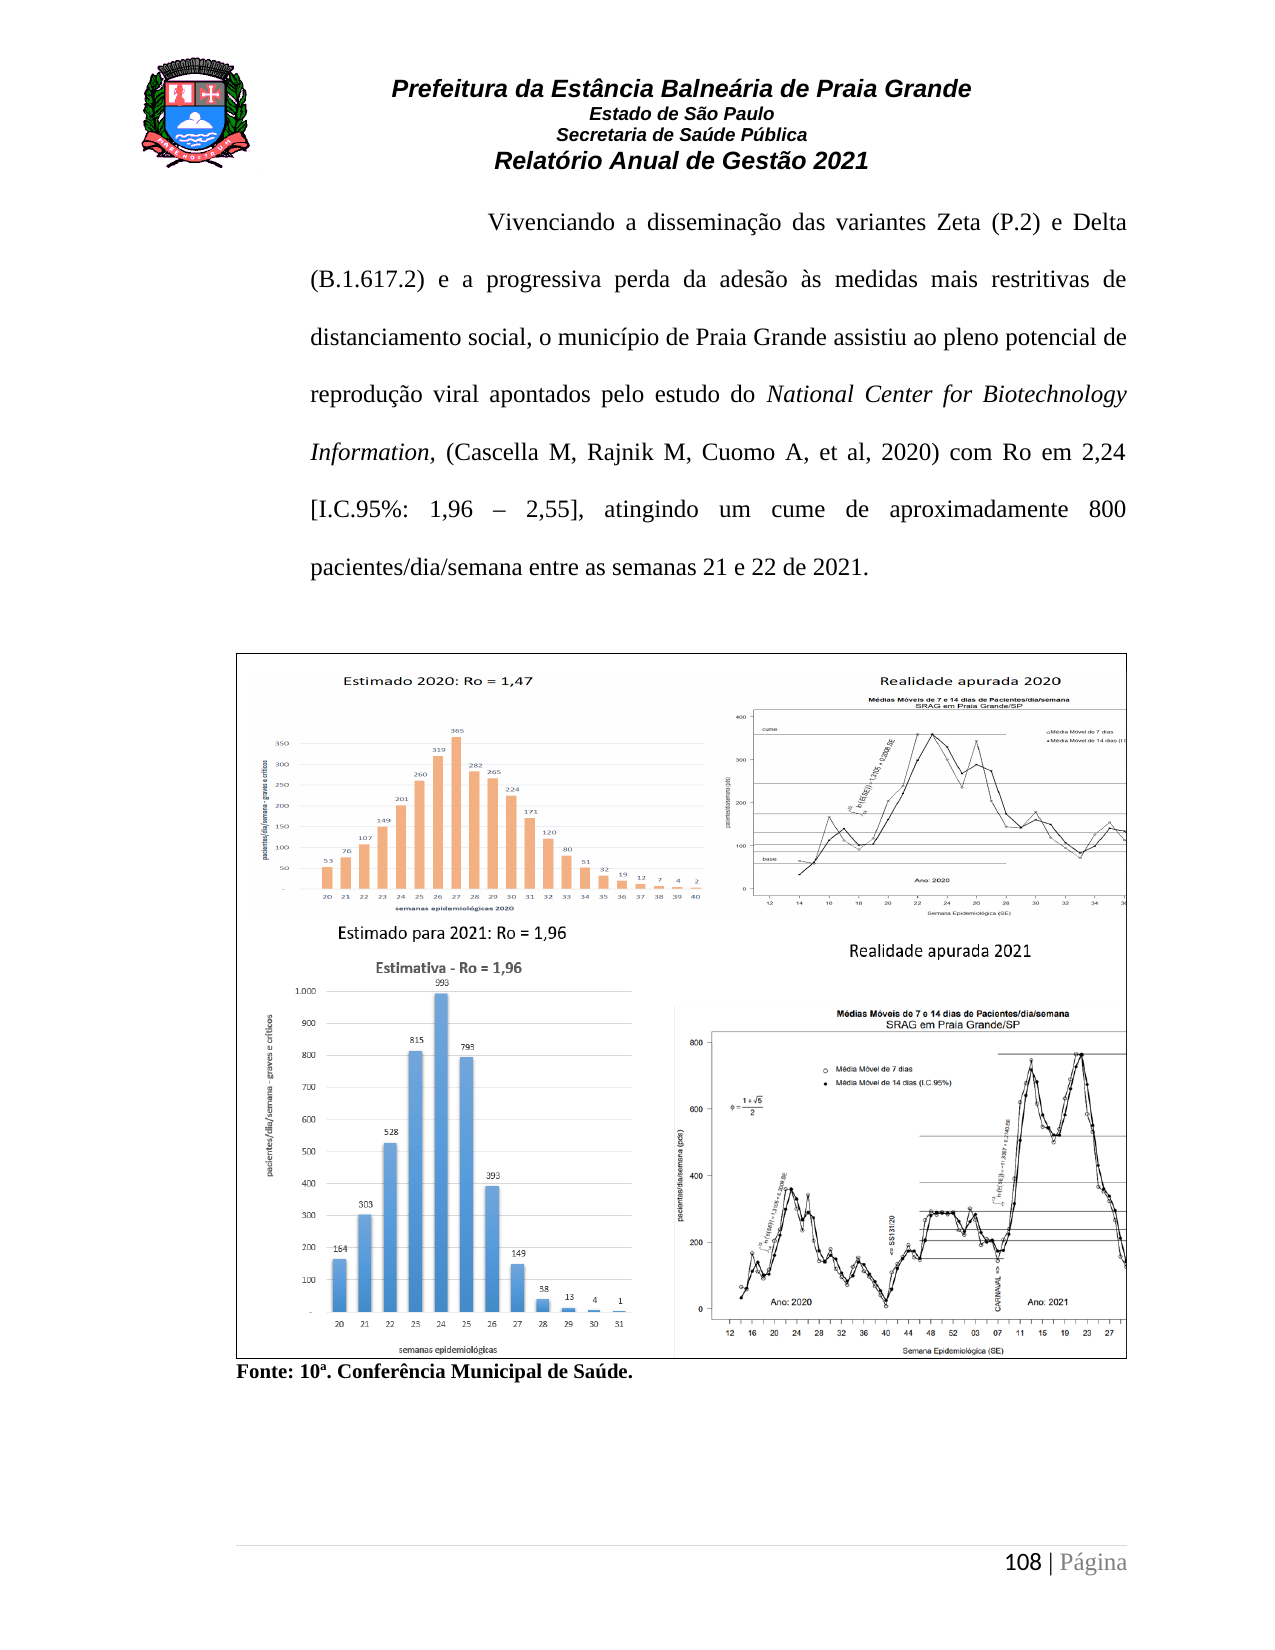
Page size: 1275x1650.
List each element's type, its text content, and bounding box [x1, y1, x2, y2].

picture [247, 671, 1127, 1358]
text Vivenciando a disseminação das variantes Zeta (P.2) e Delta (B.1.617.2) e a progressiva perda da adesão às medidas mais restritivas de distanciamento social, o município de Praia Grande assistiu ao pleno potencial de reprodução viral apontados pelo estudo do National Center for Biotechnology Information, (Cascella M, Rajnik M, Cuomo A, et al, 2020) com Ro em 2,24 [I.C.95%: 1,96 – 2,55], atingindo um cume de aproximadamente 800 pacientes/dia/semana entre as semanas 21 e 22 de 2021. [310, 207, 1127, 581]
table_header [237, 654, 1126, 916]
text Fonte: 10ª. Conferência Municipal de Saúde. [236, 1359, 1127, 1383]
picture [132, 55, 259, 172]
table_cell [237, 916, 247, 1358]
